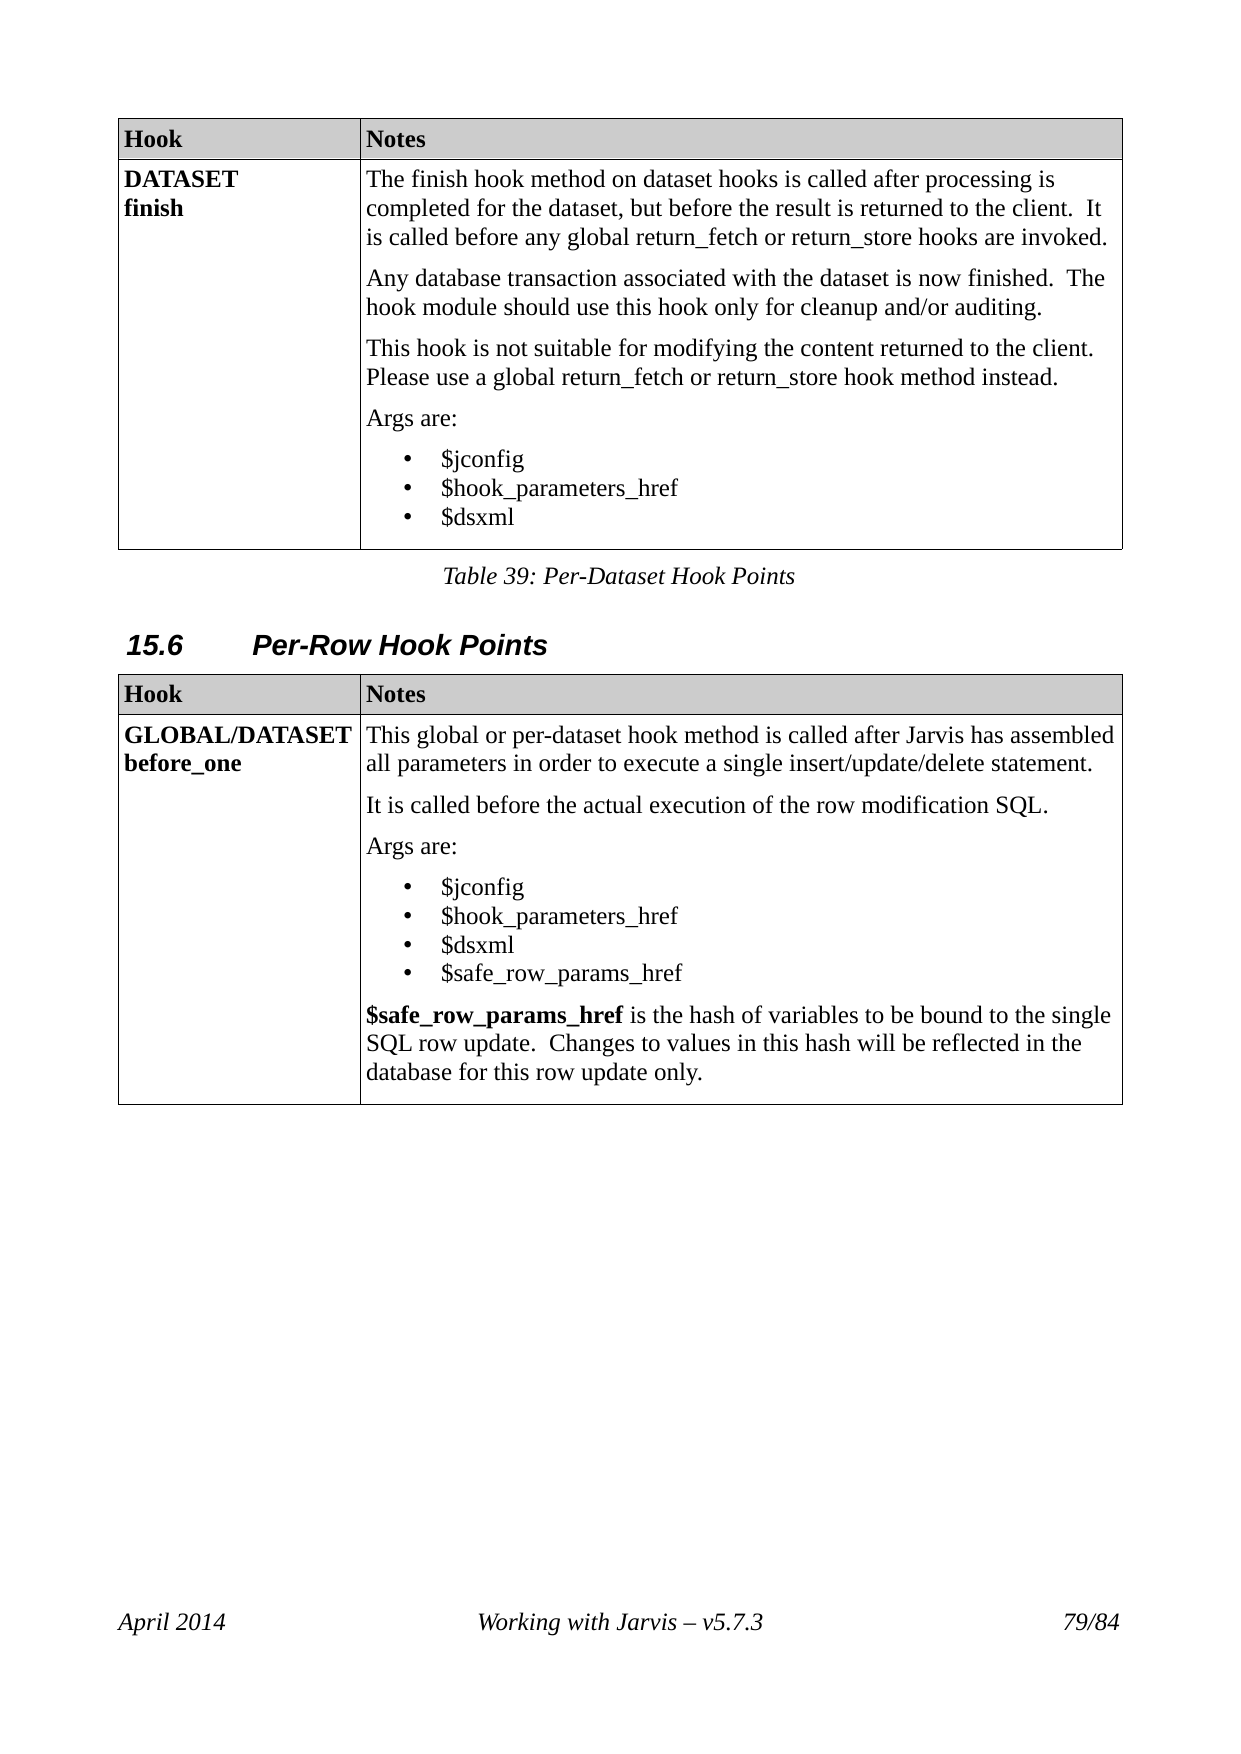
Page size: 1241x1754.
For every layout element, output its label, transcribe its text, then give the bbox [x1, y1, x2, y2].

table_header Hook [119, 675, 360, 714]
table_cell GLOBAL/DATASET before_one [119, 715, 360, 1104]
table_cell DATASET finish [119, 160, 360, 549]
table_header Notes [361, 119, 1122, 158]
subtitle Per-Row Hook Points [118, 628, 1122, 661]
text Table 39: Per-Dataset Hook Points [118, 561, 1122, 590]
table_cell The finish hook method on dataset hooks is called after processing is completed for the dataset, but before the result is returned to the client. It is called before any global return_fetch or return_store hooks are invoked. Any database transaction associated with the dataset is now finished. The hook module should use this hook only for cleanup and/or auditing. This hook is not suitable for modifying the content returned to the client. Please use a global return_fetch or return_store hook method instead. Args are: $jconfig $hook_parameters_href $dsxml [361, 160, 1122, 549]
table_header Notes [361, 675, 1122, 714]
table_header Hook [119, 119, 360, 158]
table_cell This global or per-dataset hook method is called after Jarvis has assembled all parameters in order to execute a single insert/update/delete statement. It is called before the actual execution of the row modification SQL. Args are: $jconfig $hook_parameters_href $dsxml $safe_row_params_href $safe_row_params_href is the hash of variables to be bound to the single SQL row update. Changes to values in this hash will be reflected in the database for this row update only. [361, 715, 1122, 1104]
